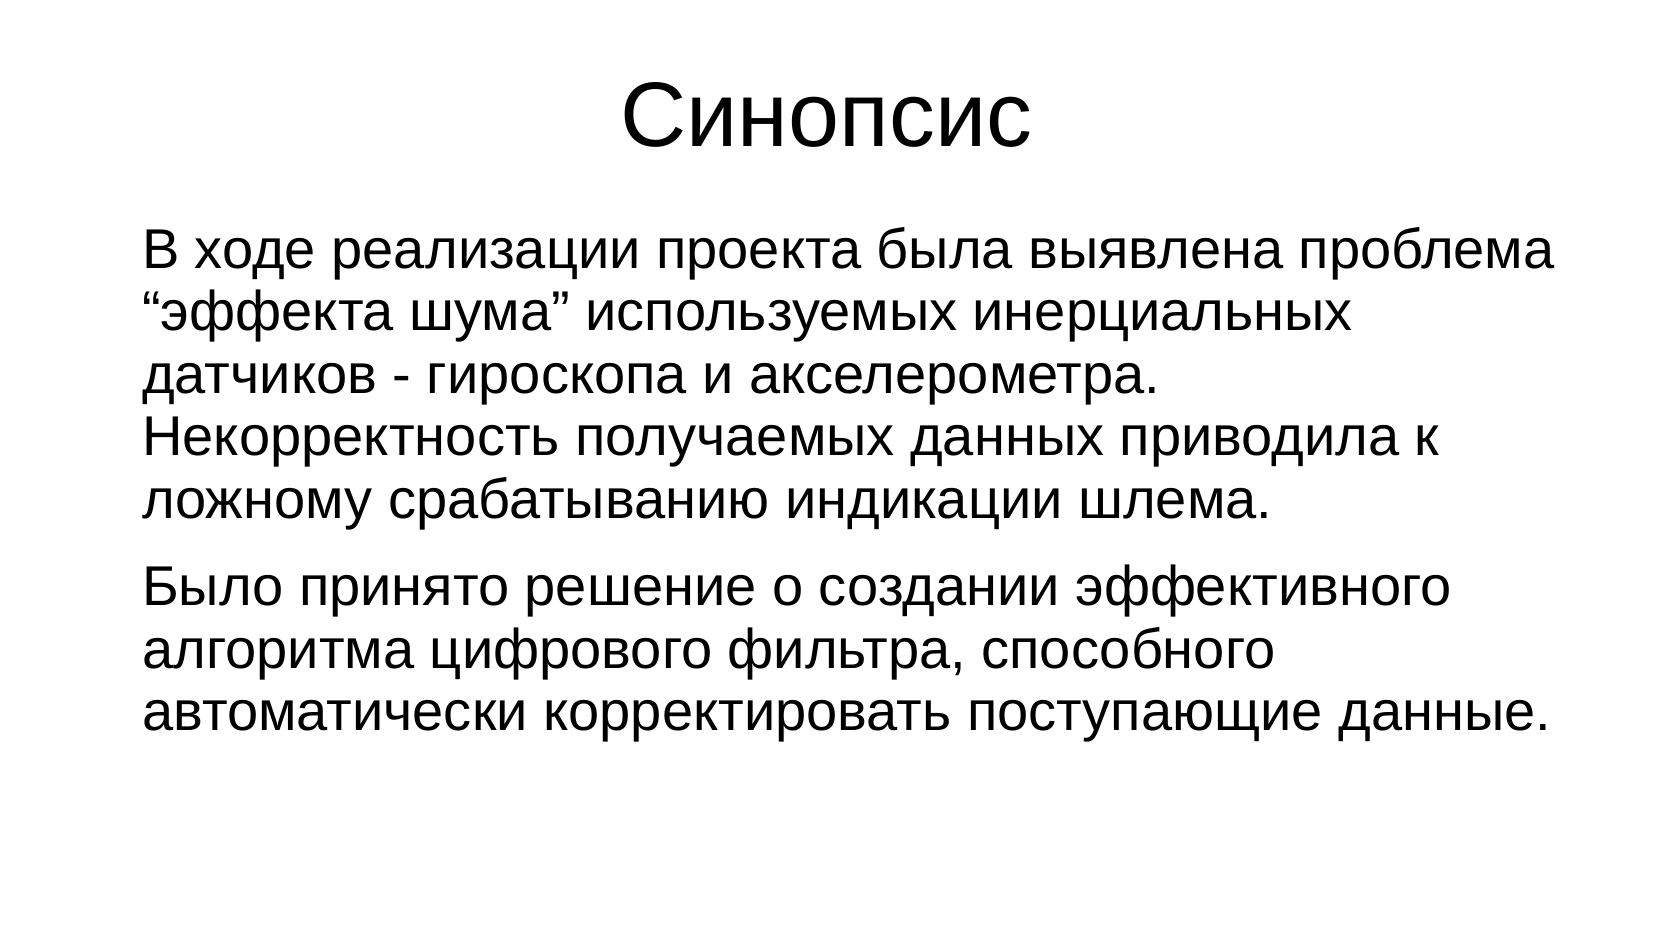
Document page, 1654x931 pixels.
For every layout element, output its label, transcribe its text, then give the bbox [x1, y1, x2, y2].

title Синопсис [82, 37, 1571, 193]
list В ходе реализации проекта была выявлена проблема “эффекта шума” используемых инерциальных датчиков - гироскопа и акселерометра. Некорректность получаемых данных приводила к ложному срабатыванию индикации шлема. Было принято решение о создании эффективного алгоритма цифрового фильтра, способного автоматически корректировать поступающие данные. [82, 217, 1571, 758]
